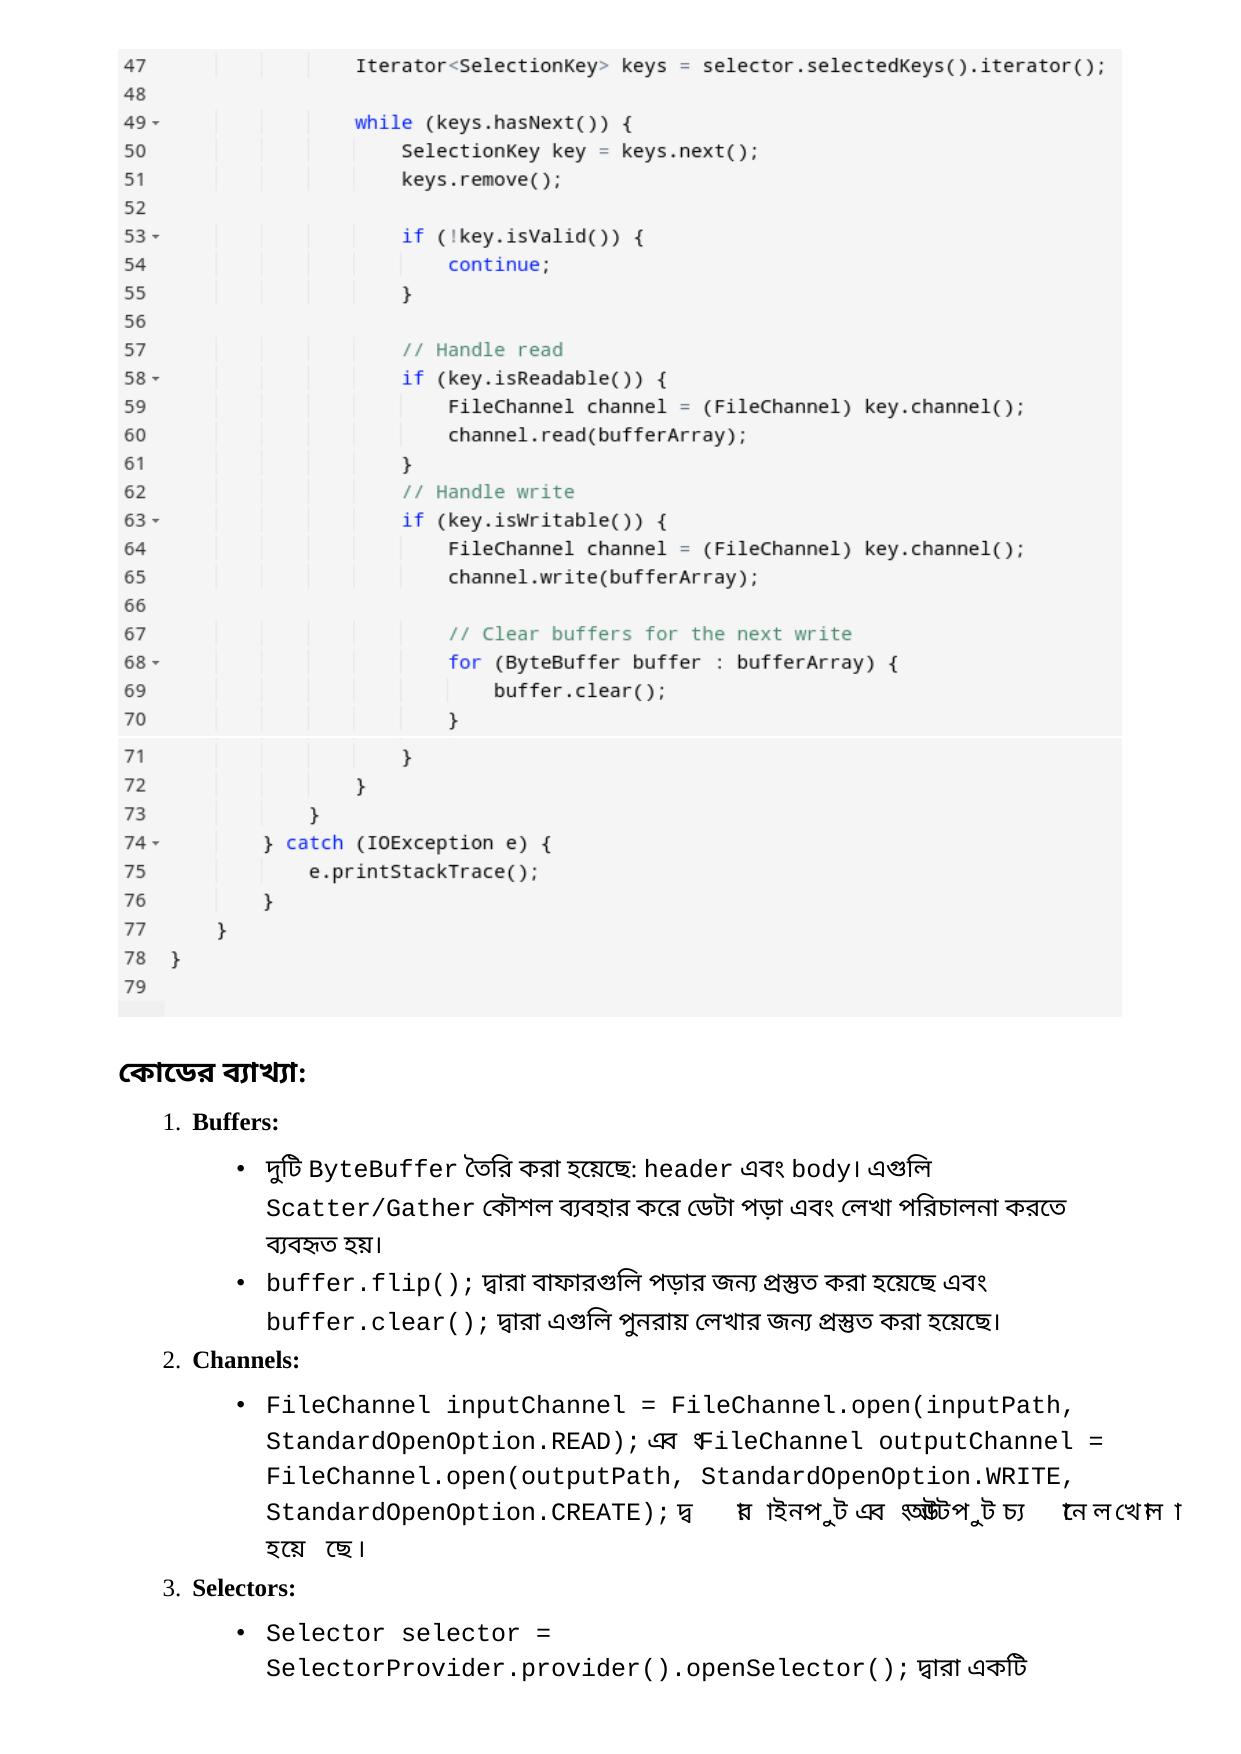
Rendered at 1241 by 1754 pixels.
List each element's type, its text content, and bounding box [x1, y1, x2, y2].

list Selectors: [162, 1573, 1122, 1601]
picture [118, 738, 1123, 1017]
subtitle কোডের ব্যাখ্যা: [118, 1055, 1122, 1094]
list Buffers: [162, 1107, 1122, 1136]
list FileChannel inputChannel = FileChannel.open(inputPath, StandardOpenOption.READ); এবং FileChannel outputChannel = FileChannel.open(outputPath, StandardOpenOption.WRITE, StandardOpenOption.CREATE); দ্বারা ইনপুট এবং আউটপুট চ্যানেল খোলা হয়েছে। [236, 1393, 1122, 1568]
list দুটি ByteBuffer তৈরি করা হয়েছে: header এবং body। এগুলি Scatter/Gather কৌশল ব্যবহার করে ডেটা পড়া এবং লেখা পরিচালনা করতে ব্যবহৃত হয়। [236, 1154, 1122, 1264]
list Channels: [162, 1345, 1122, 1374]
list buffer.flip(); দ্বারা বাফারগুলি পড়ার জন্য প্রস্তুত করা হয়েছে এবং buffer.clear(); দ্বারা এগুলি পুনরায় লেখার জন্য প্রস্তুত করা হয়েছে। [236, 1268, 1122, 1340]
picture [118, 49, 1123, 736]
list Selector selector = SelectorProvider.provider().openSelector(); দ্বারা একটি [236, 1620, 1122, 1687]
